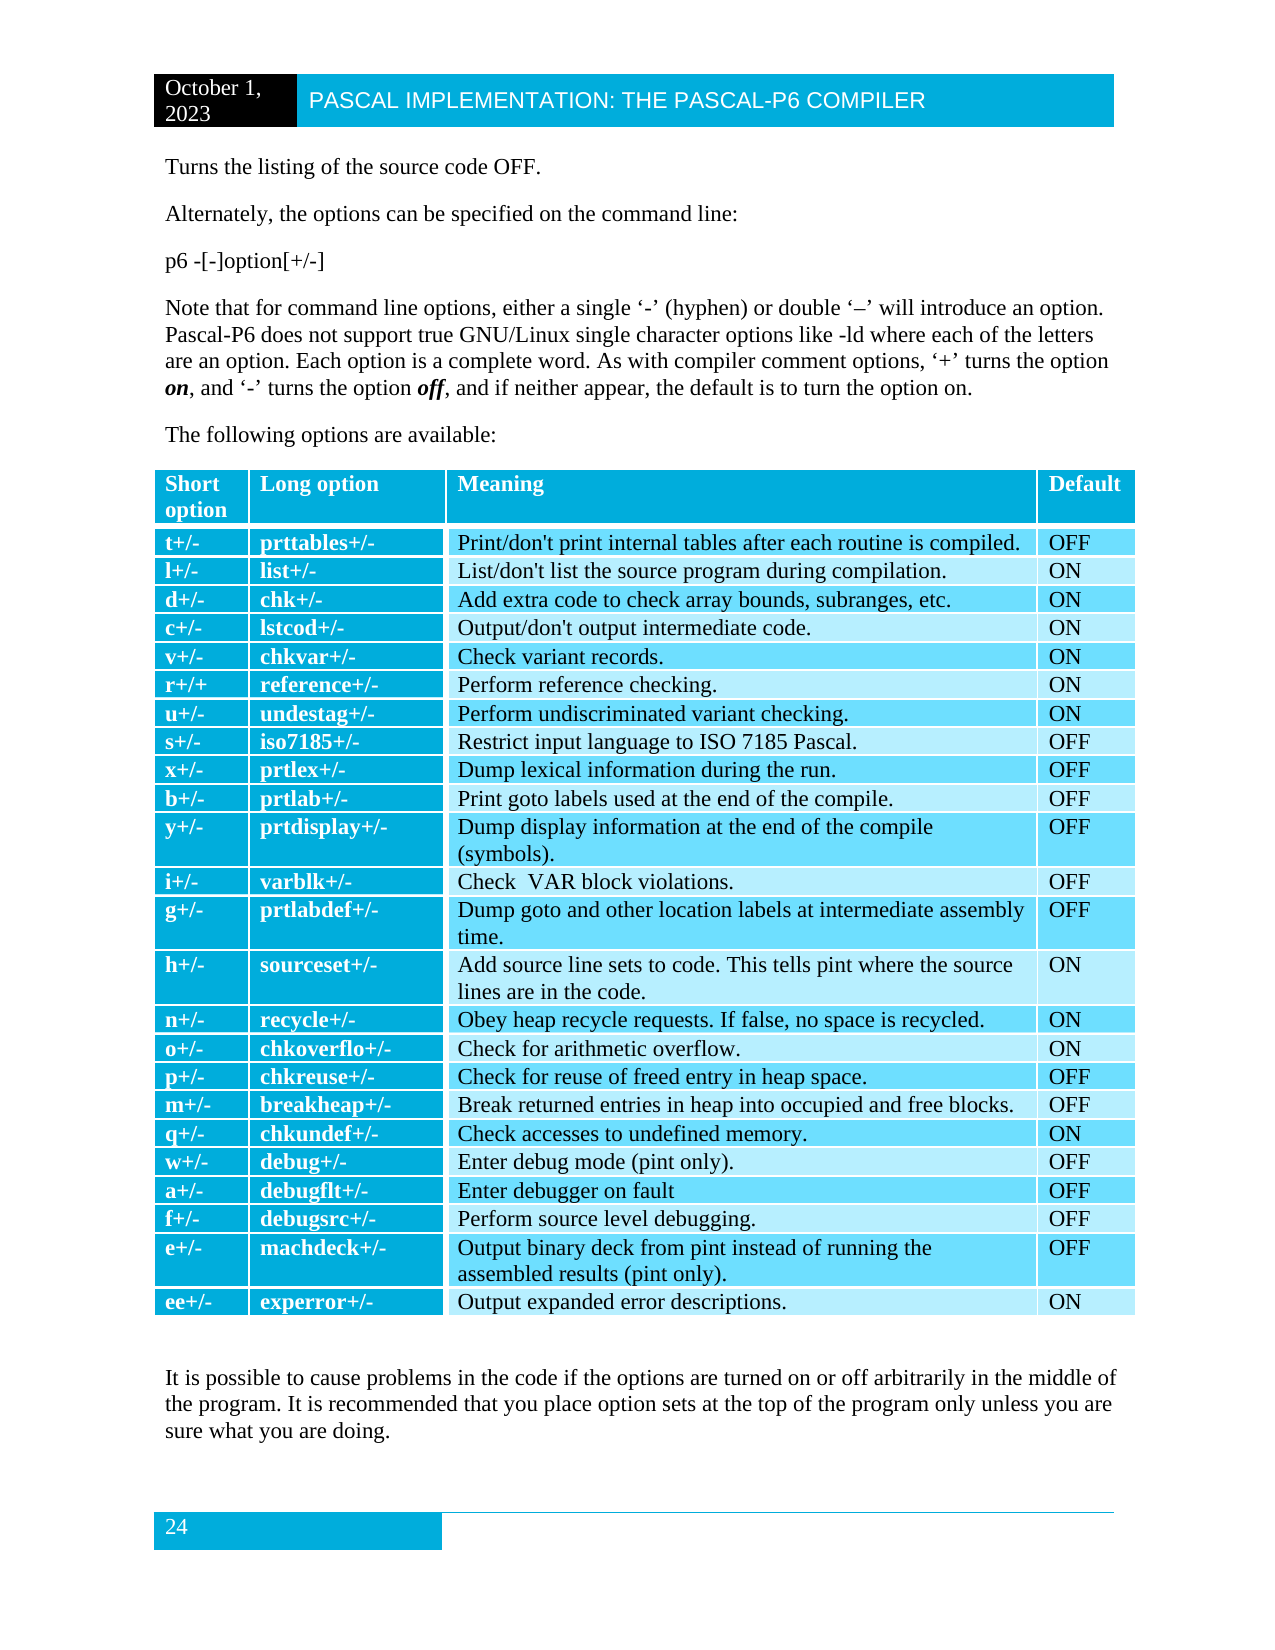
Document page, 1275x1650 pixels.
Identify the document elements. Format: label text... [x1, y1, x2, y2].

table_cell Perform reference checking. [449, 671, 1037, 697]
table_cell ON [1038, 1006, 1135, 1032]
table_cell c+/- [155, 614, 248, 641]
table_cell OFF [1038, 868, 1135, 894]
table_cell OFF [1038, 529, 1135, 555]
table_cell q+/- [155, 1120, 248, 1146]
table_header Short option [155, 470, 248, 523]
table_cell r+/+ [155, 671, 248, 697]
table_cell OFF [1038, 785, 1135, 811]
table_cell b+/- [155, 785, 248, 811]
table_cell experror+/- [250, 1289, 443, 1315]
table_cell i+/- [155, 868, 248, 894]
table_cell x+/- [155, 756, 248, 783]
table_cell chkundef+/- [250, 1120, 443, 1146]
table_cell Dump lexical information during the run. [449, 756, 1036, 783]
table_cell Check accesses to undefined memory. [449, 1120, 1036, 1146]
table_cell Break returned entries in heap into occupied and free blocks. [449, 1091, 1037, 1118]
table_cell u+/- [155, 700, 248, 726]
table_cell debugsrc+/- [250, 1205, 443, 1232]
text Note that for command line options, either a single ‘-’ (hyphen) or double ‘–’ will introduce an option. Pascal-P6 does not support true GNU/Linux single character options like -ld where each of the letters are an option. Each option is a complete word. As with compiler comment options, ‘+’ turns the option on, and ‘-’ turns the option off, and if neither appear, the default is to turn the option on. [165, 294, 1125, 400]
table_cell Add source line sets to code. This tells pint where the source lines are in the code. [449, 951, 1037, 1004]
table_cell ON [1038, 586, 1135, 612]
table_cell l+/- [155, 558, 248, 584]
table_cell y+/- [155, 813, 248, 866]
table_cell Dump goto and other location labels at intermediate assembly time. [449, 897, 1036, 949]
table_cell Check variant records. [449, 643, 1036, 669]
table_cell List/don't list the source program during compilation. [449, 558, 1037, 584]
table_cell v+/- [155, 643, 248, 669]
table_cell OFF [1038, 1205, 1135, 1232]
table_cell ON [1038, 1120, 1135, 1146]
text Turns the listing of the source code OFF. [165, 153, 1125, 179]
table_cell ON [1038, 1035, 1135, 1061]
table_cell list+/- [250, 558, 443, 584]
table_cell OFF [1038, 897, 1135, 949]
table_cell prtlab+/- [250, 785, 443, 811]
table_cell chkvar+/- [250, 643, 443, 669]
table_cell iso7185+/- [250, 728, 443, 754]
text It is possible to cause problems in the code if the options are turned on or off arbitrarily in the middle of the program. It is recommended that you place option sets at the top of the program only unless you are sure what you are doing. [165, 1364, 1125, 1443]
table_cell ON [1038, 643, 1135, 669]
text p6 -[-]option[+/-] [165, 247, 1125, 274]
table_cell ON [1038, 614, 1135, 641]
table_cell Output binary deck from pint instead of running the assembled results (pint only). [449, 1234, 1036, 1286]
table_cell Obey heap recycle requests. If false, no space is recycled. [449, 1006, 1036, 1032]
table_cell chk+/- [250, 586, 443, 612]
table_cell ON [1038, 671, 1135, 697]
table_cell debugflt+/- [250, 1177, 443, 1203]
table_cell OFF [1038, 728, 1135, 754]
table_cell prtdisplay+/- [250, 813, 443, 866]
table_cell OFF [1038, 1063, 1135, 1089]
table_cell ON [1038, 1289, 1135, 1315]
table_cell f+/- [155, 1205, 248, 1232]
table_cell Print/don't print internal tables after each routine is compiled. [449, 529, 1036, 555]
table_cell Check VAR block violations. [449, 868, 1037, 894]
table_cell Enter debugger on fault [449, 1177, 1036, 1203]
table_header Default [1038, 470, 1135, 523]
table_cell p+/- [155, 1063, 248, 1089]
table_cell Output/don't output intermediate code. [449, 614, 1037, 641]
table_cell chkoverflo+/- [250, 1035, 443, 1061]
table_cell e+/- [155, 1234, 248, 1286]
table_cell varblk+/- [250, 868, 443, 894]
table_cell Output expanded error descriptions. [449, 1289, 1037, 1315]
table_cell Print goto labels used at the end of the compile. [449, 785, 1037, 811]
table_cell Check for arithmetic overflow. [449, 1035, 1037, 1061]
table_cell OFF [1038, 756, 1135, 783]
text Alternately, the options can be specified on the command line: [165, 200, 1125, 226]
table_cell s+/- [155, 728, 248, 754]
table_cell debug+/- [250, 1148, 443, 1175]
table_cell Enter debug mode (pint only). [449, 1148, 1037, 1175]
table_cell prtlabdef+/- [250, 897, 443, 949]
table_cell OFF [1038, 1091, 1135, 1118]
table_cell Perform undiscriminated variant checking. [449, 700, 1036, 726]
table_cell lstcod+/- [250, 614, 443, 641]
table_cell Restrict input language to ISO 7185 Pascal. [449, 728, 1037, 754]
table_cell prtlex+/- [250, 756, 443, 783]
table_cell OFF [1038, 1234, 1135, 1286]
table_cell chkreuse+/- [250, 1063, 443, 1089]
table_cell h+/- [155, 951, 248, 1004]
table_cell d+/- [155, 586, 248, 612]
table_cell Perform source level debugging. [449, 1205, 1037, 1232]
table_cell n+/- [155, 1006, 248, 1032]
table_cell machdeck+/- [250, 1234, 443, 1286]
table_cell prttables+/- [250, 529, 443, 555]
table_cell m+/- [155, 1091, 248, 1118]
table_cell Dump display information at the end of the compile (symbols). [449, 813, 1036, 866]
table_cell breakheap+/- [250, 1091, 443, 1118]
table_cell ON [1038, 951, 1135, 1004]
table_header Long option [250, 470, 445, 523]
table_cell t+/- [155, 529, 248, 555]
table_cell recycle+/- [250, 1006, 443, 1032]
table_cell w+/- [155, 1148, 248, 1175]
table_cell OFF [1038, 1177, 1135, 1203]
table_cell a+/- [155, 1177, 248, 1203]
text The following options are available: [165, 421, 1125, 447]
table_cell Check for reuse of freed entry in heap space. [449, 1063, 1036, 1089]
table_cell ee+/- [155, 1289, 248, 1315]
table_cell sourceset+/- [250, 951, 443, 1004]
table_cell reference+/- [250, 671, 443, 697]
table_cell OFF [1038, 813, 1135, 866]
table_cell undestag+/- [250, 700, 443, 726]
table_cell OFF [1038, 1148, 1135, 1175]
table_header Meaning [447, 470, 1036, 523]
table_cell Add extra code to check array bounds, subranges, etc. [449, 586, 1036, 612]
table_cell g+/- [155, 897, 248, 949]
table_cell ON [1038, 700, 1135, 726]
table_cell o+/- [155, 1035, 248, 1061]
table_cell ON [1038, 558, 1135, 584]
